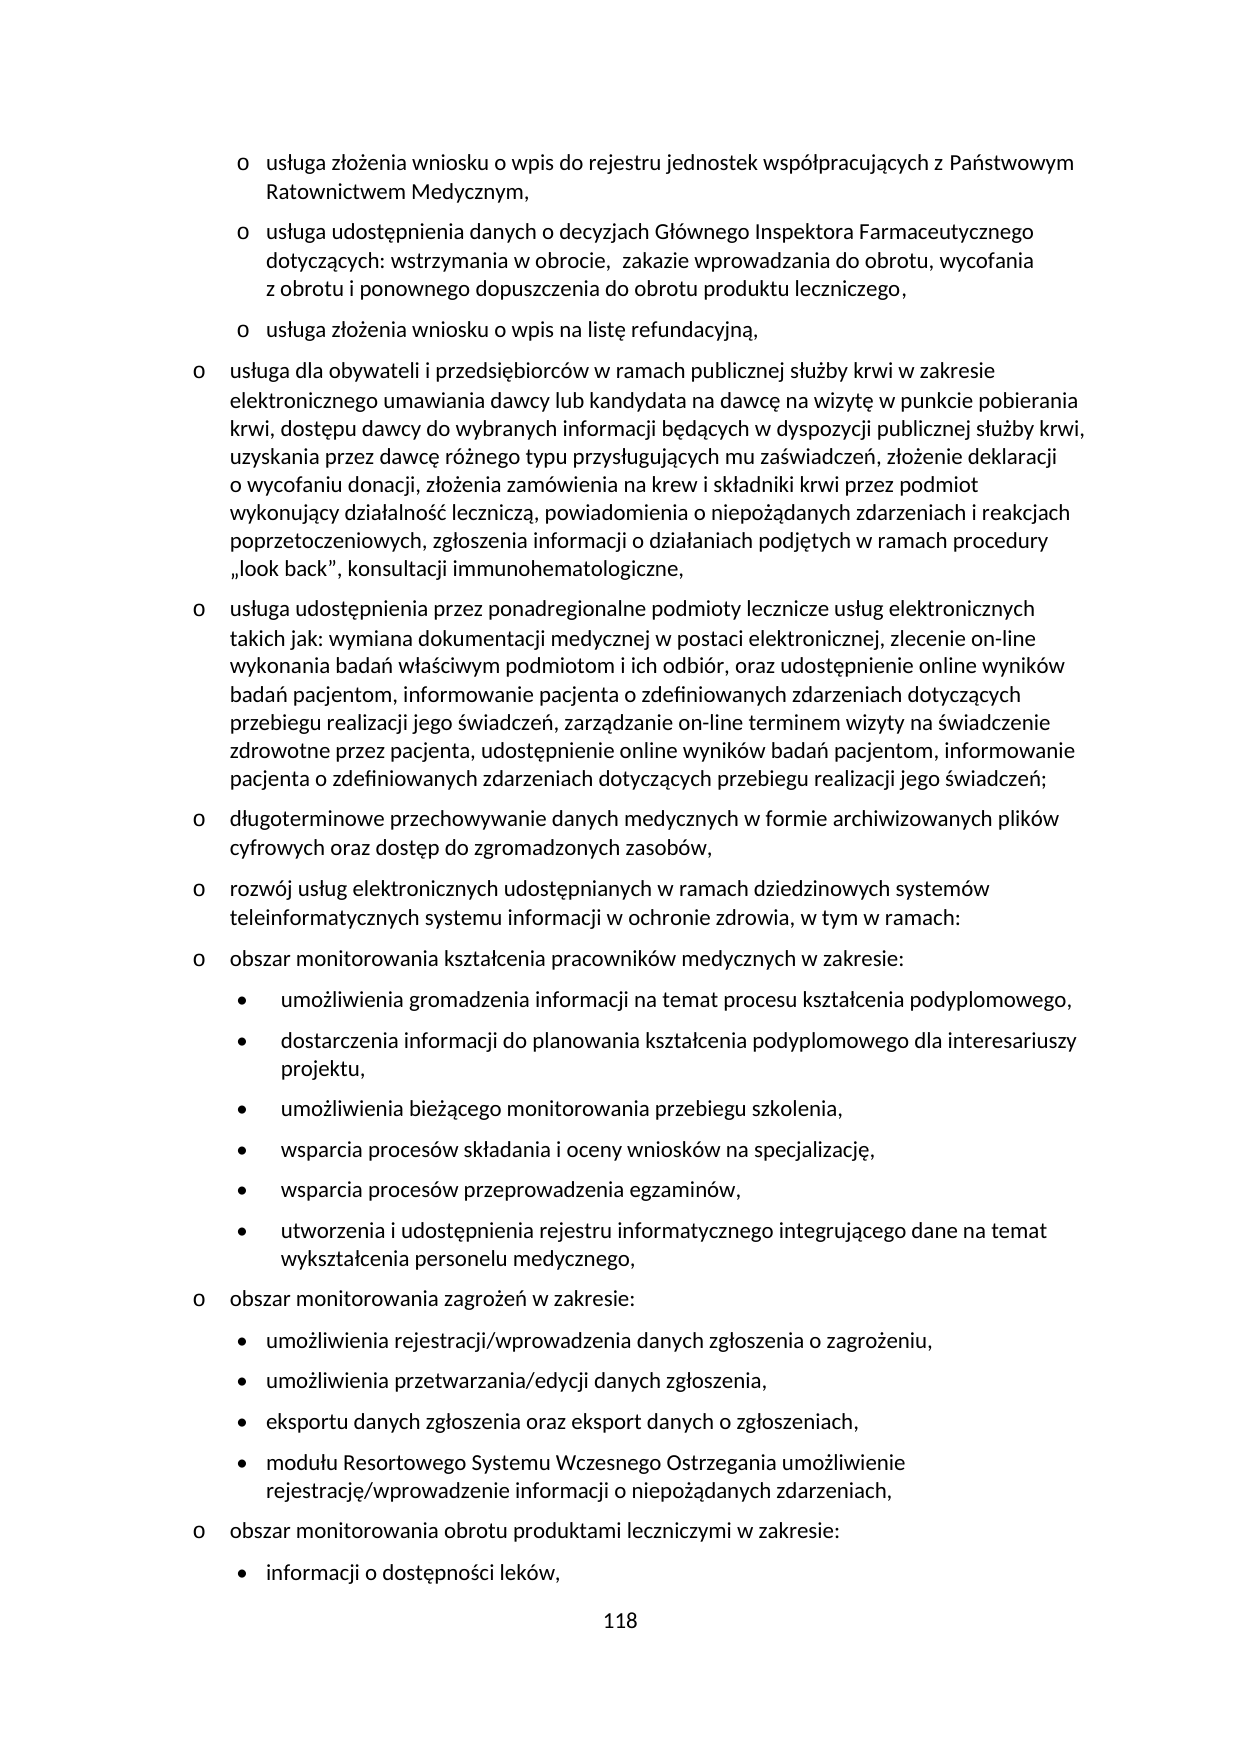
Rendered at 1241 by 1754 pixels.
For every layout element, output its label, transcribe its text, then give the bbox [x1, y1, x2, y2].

list umożliwienia rejestracji/wprowadzenia danych zgłoszenia o zagrożeniu, [236, 1326, 1093, 1354]
list usługa udostępnienia przez ponadregionalne podmioty lecznicze usług elektronicznych takich jak: wymiana dokumentacji medycznej w postaci elektronicznej, zlecenie on-line wykonania badań właściwym podmiotom i ich odbiór, oraz udostępnienie online wyników badań pacjentom, informowanie pacjenta o zdefiniowanych zdarzeniach dotyczących przebiegu realizacji jego świadczeń, zarządzanie on-line terminem wizyty na świadczenie zdrowotne przez pacjenta, udostępnienie online wyników badań pacjentom, informowanie pacjenta o zdefiniowanych zdarzeniach dotyczących przebiegu realizacji jego świadczeń; [192, 594, 1093, 792]
list umożliwienia gromadzenia informacji na temat procesu kształcenia podyplomowego, [236, 985, 1093, 1013]
list utworzenia i udostępnienia rejestru informatycznego integrującego dane na temat wykształcenia personelu medycznego, [236, 1216, 1093, 1272]
list wsparcia procesów składania i oceny wniosków na specjalizację, [236, 1135, 1093, 1163]
list informacji o dostępności leków, [236, 1558, 1093, 1586]
list modułu Resortowego Systemu Wczesnego Ostrzegania umożliwienie rejestrację/wprowadzenie informacji o niepożądanych zdarzeniach, [236, 1448, 1093, 1504]
list usługa złożenia wniosku o wpis na listę refundacyjną, [236, 315, 1093, 344]
list usługa złożenia wniosku o wpis do rejestru jednostek współpracujących z Państwowym Ratownictwem Medycznym, [236, 148, 1093, 205]
list usługa dla obywateli i przedsiębiorców w ramach publicznej służby krwi w zakresie elektronicznego umawiania dawcy lub kandydata na dawcę na wizytę w punkcie pobierania krwi, dostępu dawcy do wybranych informacji będących w dyspozycji publicznej służby krwi, uzyskania przez dawcę różnego typu przysługujących mu zaświadczeń, złożenie deklaracji o wycofaniu donacji, złożenia zamówienia na krew i składniki krwi przez podmiot wykonujący działalność leczniczą, powiadomienia o niepożądanych zdarzeniach i reakcjach poprzetoczeniowych, zgłoszenia informacji o działaniach podjętych w ramach procedury „look back”, konsultacji immunohematologiczne, [192, 357, 1093, 582]
list eksportu danych zgłoszenia oraz eksport danych o zgłoszeniach, [236, 1407, 1093, 1435]
list obszar monitorowania kształcenia pracowników medycznych w zakresie: [192, 944, 1093, 973]
list rozwój usług elektronicznych udostępnianych w ramach dziedzinowych systemów teleinformatycznych systemu informacji w ochronie zdrowia, w tym w ramach: [192, 874, 1093, 931]
list usługa udostępnienia danych o decyzjach Głównego Inspektora Farmaceutycznego dotyczących: wstrzymania w obrocie, zakazie wprowadzania do obrotu, wycofania z obrotu i ponownego dopuszczenia do obrotu produktu leczniczego, [236, 217, 1093, 302]
list obszar monitorowania obrotu produktami leczniczymi w zakresie: [192, 1516, 1093, 1545]
list dostarczenia informacji do planowania kształcenia podyplomowego dla interesariuszy projektu, [236, 1026, 1093, 1082]
list wsparcia procesów przeprowadzenia egzaminów, [236, 1175, 1093, 1203]
list umożliwienia bieżącego monitorowania przebiegu szkolenia, [236, 1094, 1093, 1122]
list umożliwienia przetwarzania/edycji danych zgłoszenia, [236, 1367, 1093, 1395]
list długoterminowe przechowywanie danych medycznych w formie archiwizowanych plików cyfrowych oraz dostęp do zgromadzonych zasobów, [192, 804, 1093, 861]
list obszar monitorowania zagrożeń w zakresie: [192, 1284, 1093, 1314]
